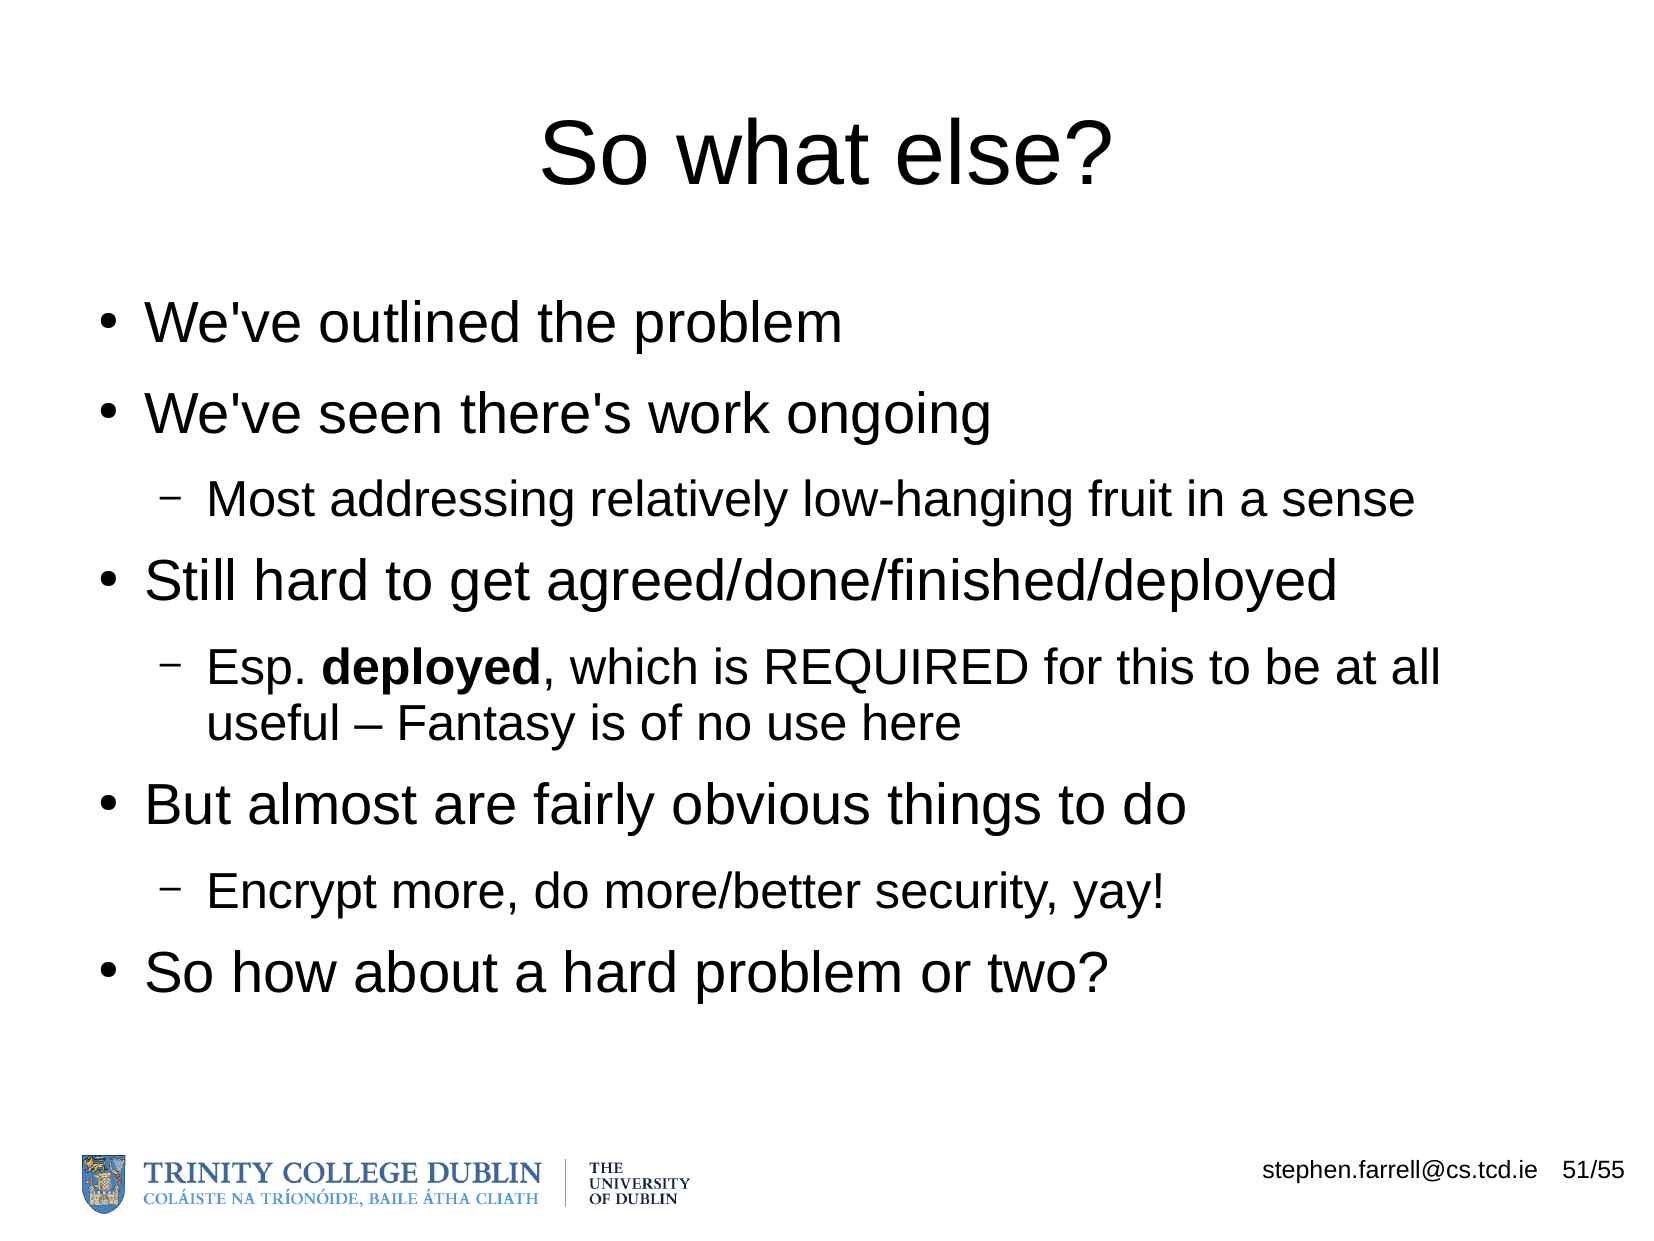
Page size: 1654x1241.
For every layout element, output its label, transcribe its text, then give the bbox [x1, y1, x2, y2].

list We've outlined the problem We've seen there's work ongoing Most addressing relatively low-hanging fruit in a sense Still hard to get agreed/done/finished/deployed Esp. deployed, which is REQUIRED for this to be at all useful – Fantasy is of no use here But almost are fairly obvious things to do Encrypt more, do more/better security, yay! So how about a hard problem or two? [82, 290, 1571, 1010]
title So what else? [82, 49, 1571, 257]
picture [82, 1155, 694, 1214]
